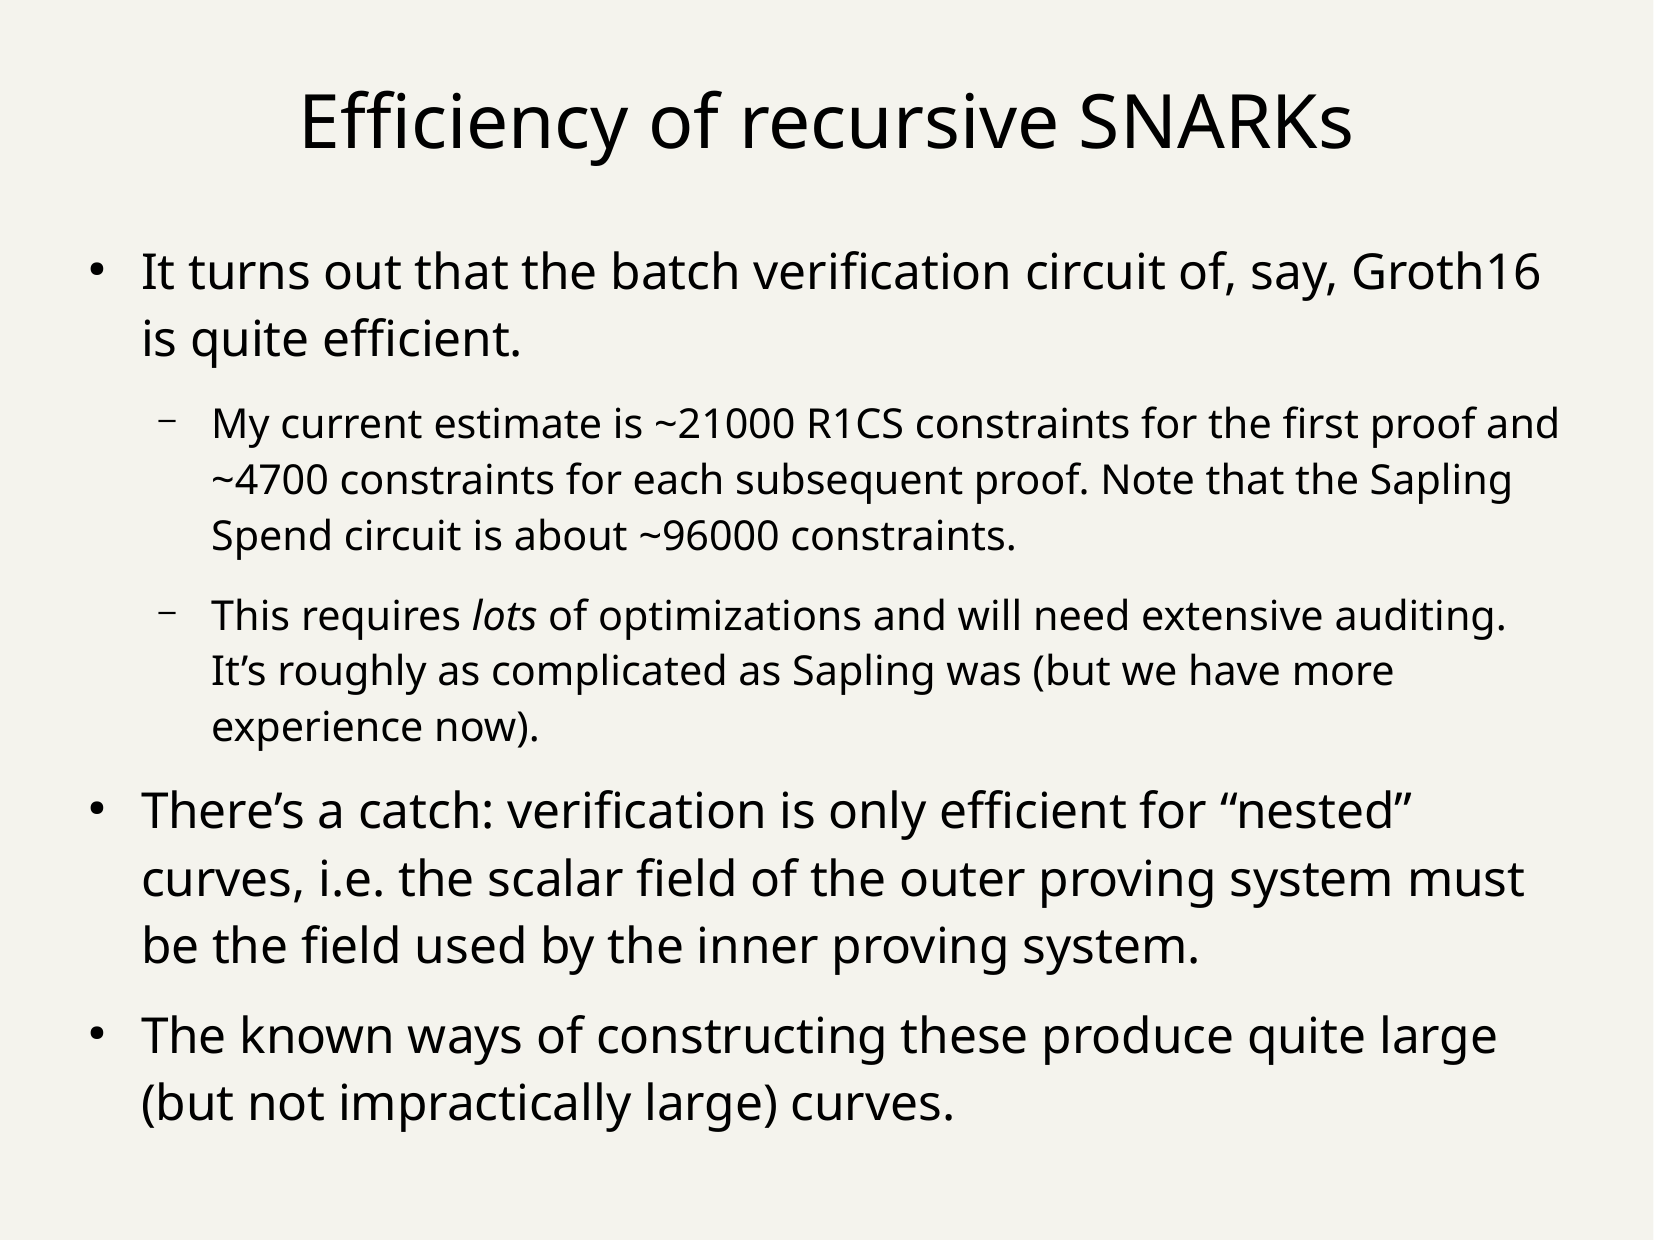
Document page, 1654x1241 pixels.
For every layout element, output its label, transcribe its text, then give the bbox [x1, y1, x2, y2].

title Efficiency of recursive SNARKs [82, 49, 1571, 189]
list It turns out that the batch verification circuit of, say, Groth16 is quite efficient. My current estimate is ~21000 R1CS constraints for the first proof and ~4700 constraints for each subsequent proof. Note that the Sapling Spend circuit is about ~96000 constraints. This requires lots of optimizations and will need extensive auditing. It’s roughly as complicated as Sapling was (but we have more experience now). There’s a catch: verification is only efficient for “nested” curves, i.e. the scalar field of the outer proving system must be the field used by the inner proving system. The known ways of constructing these produce quite large (but not impractically large) curves. [70, 236, 1571, 1146]
